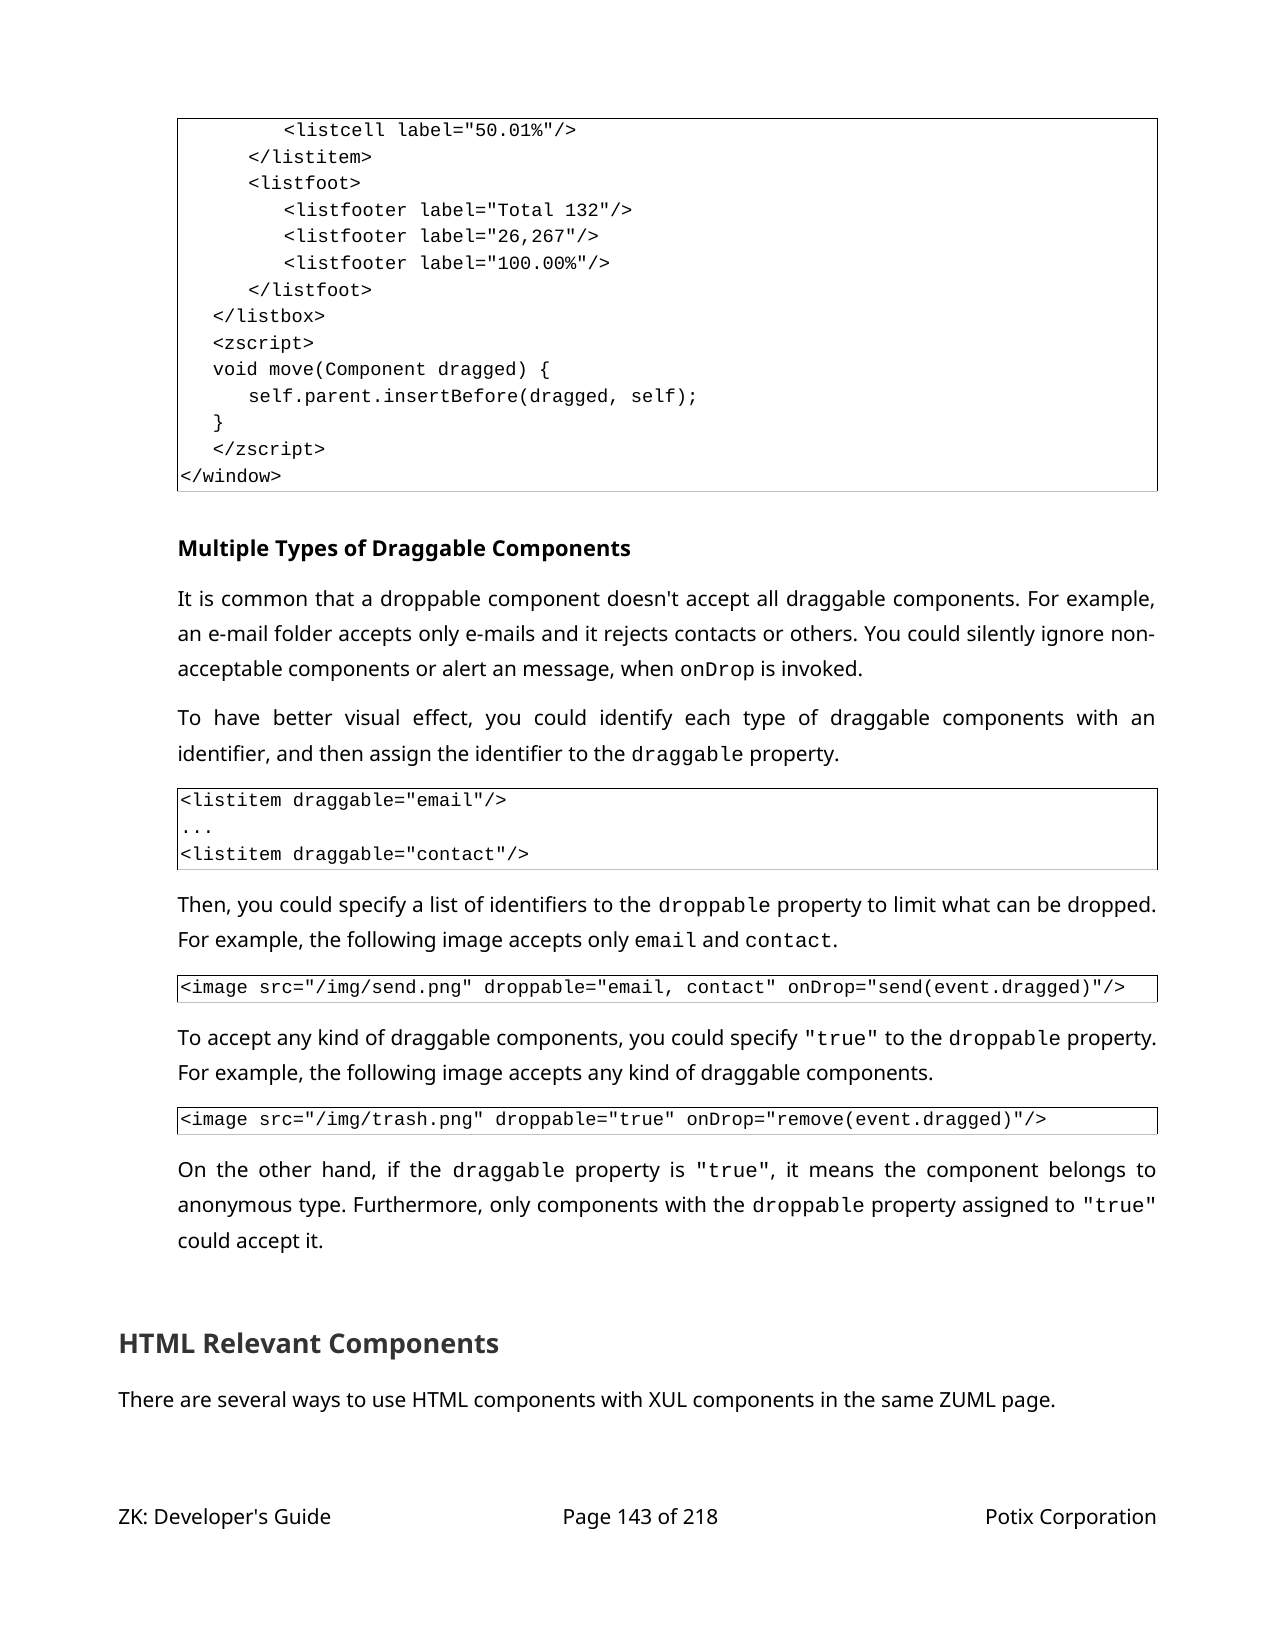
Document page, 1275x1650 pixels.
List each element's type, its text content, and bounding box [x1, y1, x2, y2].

text <listcell label="50.01%"/> </listitem> <listfoot> <listfooter label="Total 132"/> <listfooter label="26,267"/> <listfooter label="100.00%"/> </listfoot> </listbox> <zscript> void move(Component dragged) { self.parent.insertBefore(dragged, self); } </zscript> </window> [178, 119, 1157, 491]
subtitle HTML Relevant Components [118, 1325, 1157, 1362]
text On the other hand, if the draggable property is "true", it means the component belongs to anonymous type. Furthermore, only components with the droppable property assigned to "true" could accept it. [177, 1155, 1157, 1254]
text <listitem draggable="contact"/> [178, 842, 1157, 869]
subtitle Multiple Types of Draggable Components [177, 533, 1157, 563]
text <image src="/img/send.png" droppable="email, contact" onDrop="send(event.dragged)"/> [178, 976, 1157, 1002]
text It is common that a droppable component doesn't accept all draggable components. For example, an e-mail folder accepts only e-mails and it rejects contacts or others. You could silently ignore non-acceptable components or alert an message, when onDrop is invoked. [177, 584, 1157, 683]
text <listitem draggable="email"/> [178, 789, 1157, 812]
text <image src="/img/trash.png" droppable="true" onDrop="remove(event.dragged)"/> [178, 1108, 1157, 1134]
text Then, you could specify a list of identifiers to the droppable property to limit what can be dropped. For example, the following image accepts only email and contact. [177, 890, 1157, 954]
text To have better visual effect, you could identify each type of draggable components with an identifier, and then assign the identifier to the draggable property. [177, 703, 1157, 767]
text There are several ways to use HTML components with XUL components in the same ZUML page. [118, 1386, 1157, 1414]
text ... [178, 815, 1157, 839]
text To accept any kind of draggable components, you could specify "true" to the droppable property. For example, the following image accepts any kind of draggable components. [177, 1023, 1157, 1086]
